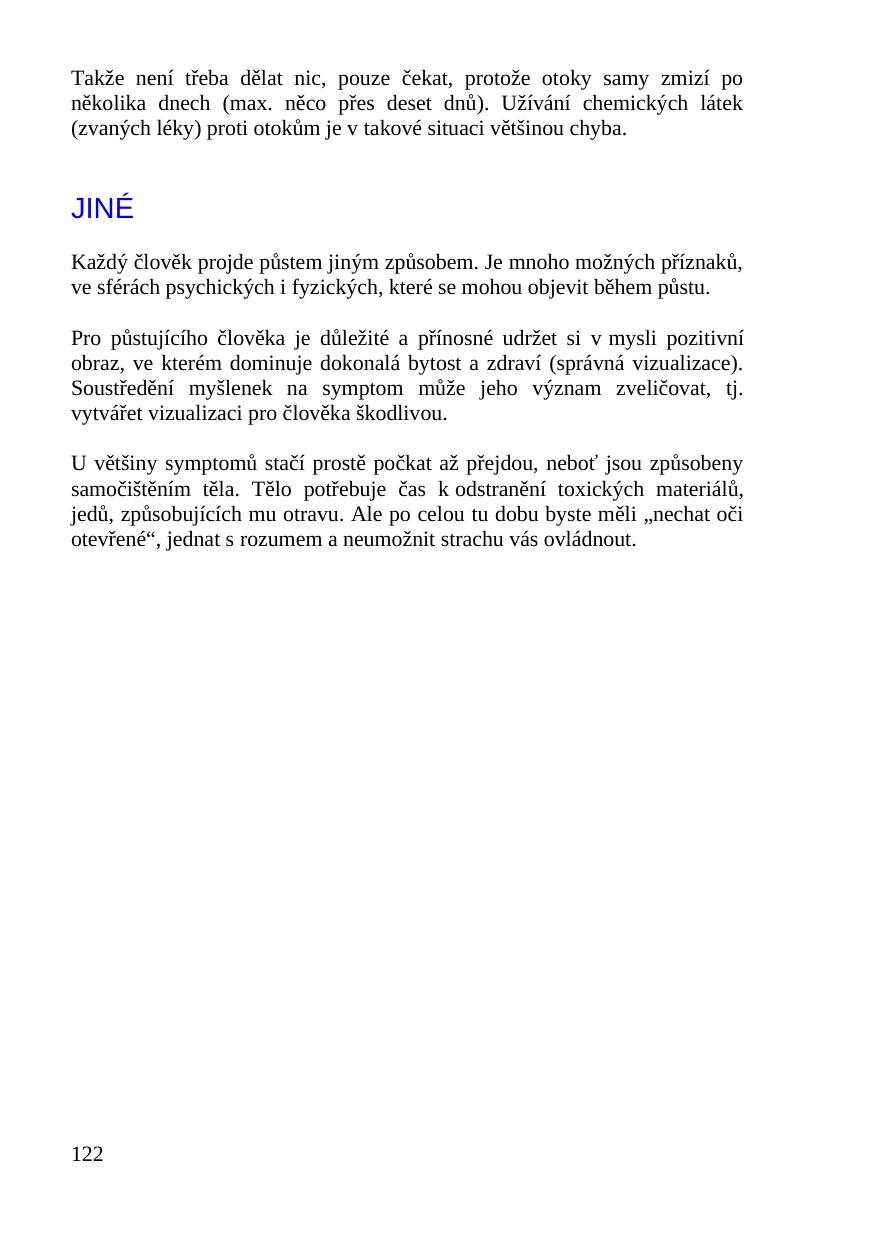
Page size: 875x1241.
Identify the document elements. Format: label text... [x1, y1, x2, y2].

text Pro půstujícího člověka je důležité a přínosné udržet si v mysli pozitivní obraz, ve kterém dominuje dokonalá bytost a zdraví (správná vizualizace). Soustředění myšlenek na symptom může jeho význam zveličovat, tj. vytvářet vizualizaci pro člověka škodlivou. [71, 324, 744, 425]
subtitle JINÉ [71, 191, 744, 224]
text U většiny symptomů stačí prostě počkat až přejdou, neboť jsou způsobeny samočištěním těla. Tělo potřebuje čas k odstranění toxických materiálů, jedů, způsobujících mu otravu. Ale po celou tu dobu byste měli „nechat oči otevřené“, jednat s rozumem a neumožnit strachu vás ovládnout. [71, 450, 744, 551]
text Takže není třeba dělat nic, pouze čekat, protože otoky samy zmizí po několika dnech (max. něco přes deset dnů). Užívání chemických látek (zvaných léky) proti otokům je v takové situaci většinou chyba. [71, 65, 744, 141]
text Každý člověk projde půstem jiným způsobem. Je mnoho možných příznaků, ve sférách psychických i fyzických, které se mohou objevit během půstu. [71, 249, 744, 299]
